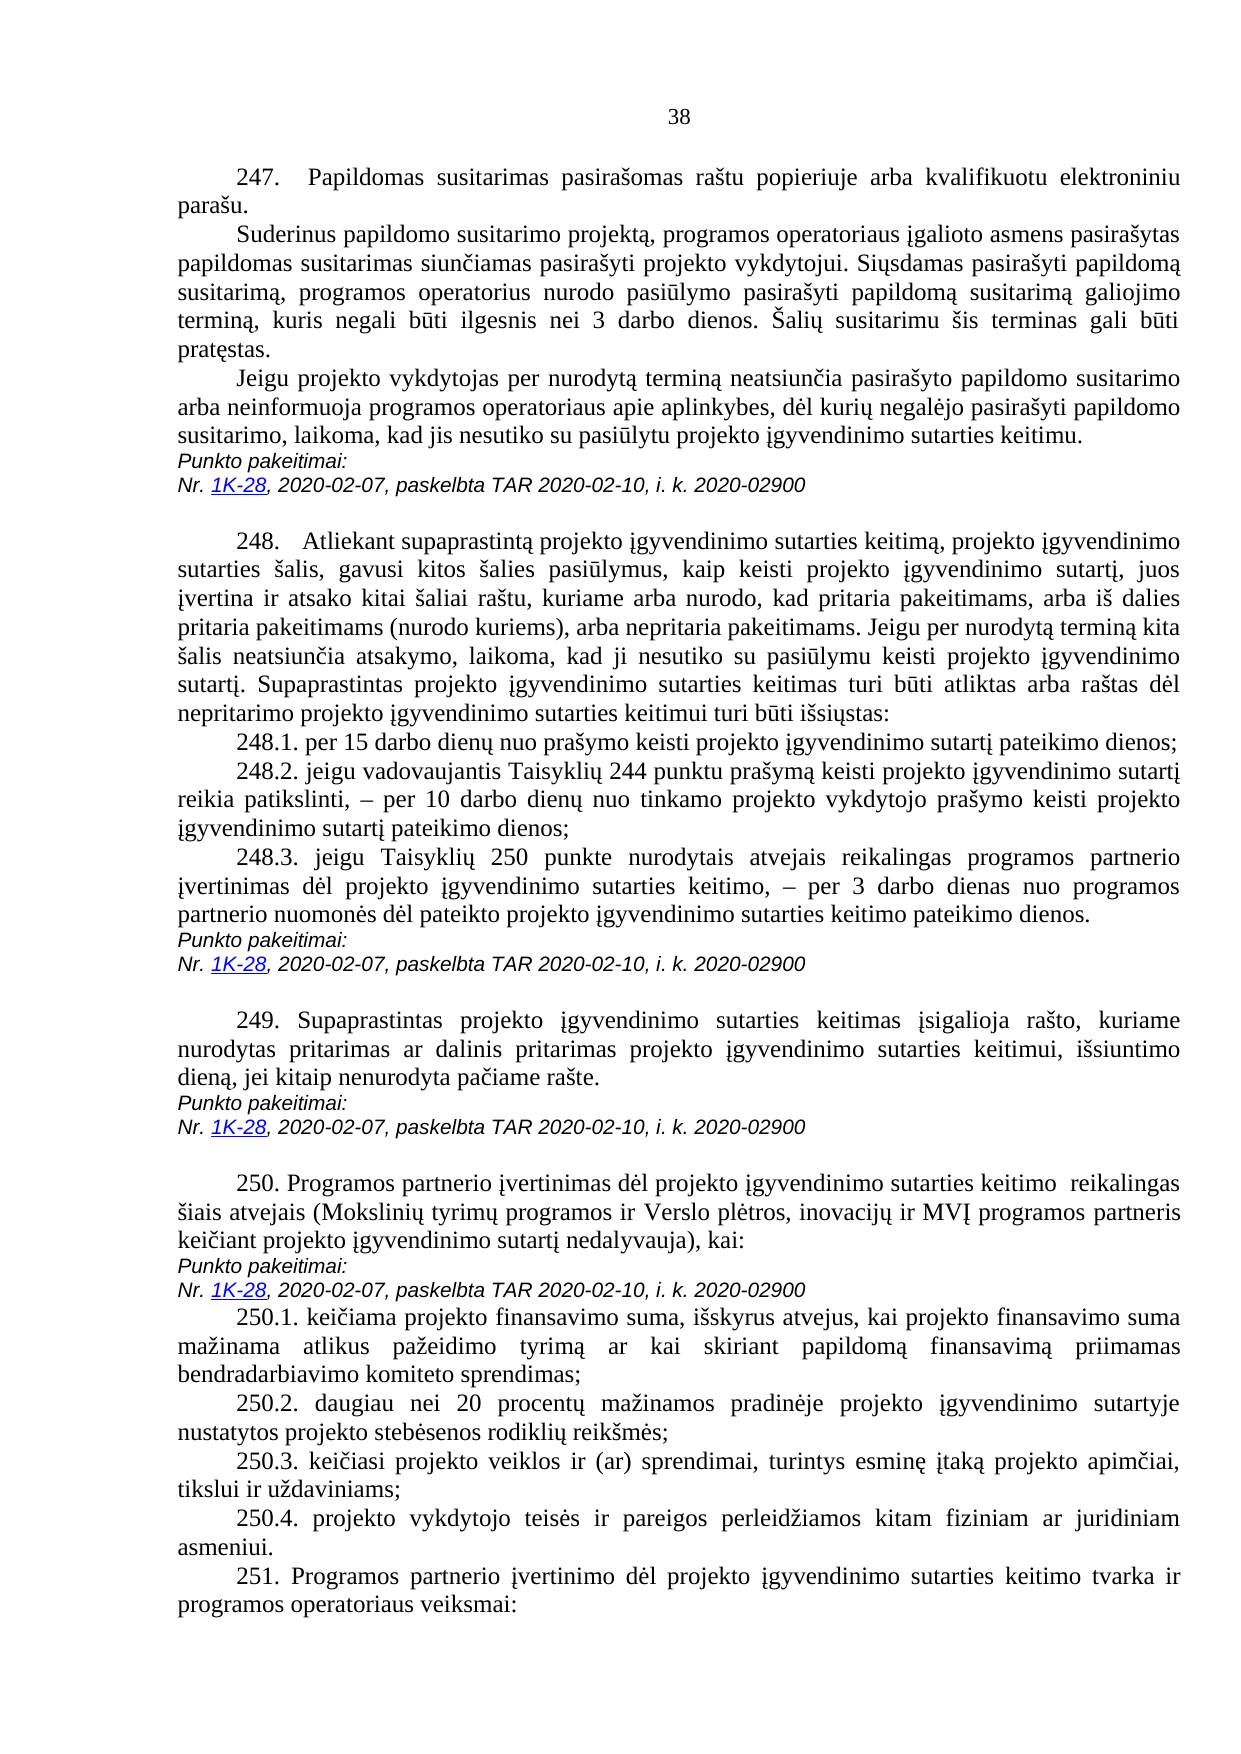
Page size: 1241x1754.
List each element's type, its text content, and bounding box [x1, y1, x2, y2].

text Punkto pakeitimai: [177, 928, 1181, 952]
text Suderinus papildomo susitarimo projektą, programos operatoriaus įgalioto asmens pasirašytas papildomas susitarimas siunčiamas pasirašyti projekto vykdytojui. Siųsdamas pasirašyti papildomą susitarimą, programos operatorius nurodo pasiūlymo pasirašyti papildomą susitarimą galiojimo terminą, kuris negali būti ilgesnis nei 3 darbo dienos. Šalių susitarimu šis terminas gali būti pratęstas. [177, 219, 1181, 363]
text Punkto pakeitimai: [177, 1091, 1181, 1115]
text 250.4. projekto vykdytojo teisės ir pareigos perleidžiamos kitam fiziniam ar juridiniam asmeniui. [177, 1503, 1181, 1561]
text 248.2. jeigu vadovaujantis Taisyklių 244 punktu prašymą keisti projekto įgyvendinimo sutartį reikia patikslinti, – per 10 darbo dienų nuo tinkamo projekto vykdytojo prašymo keisti projekto įgyvendinimo sutartį pateikimo dienos; [177, 756, 1181, 842]
text 250.2. daugiau nei 20 procentų mažinamos pradinėje projekto įgyvendinimo sutartyje nustatytos projekto stebėsenos rodiklių reikšmės; [177, 1388, 1181, 1446]
text 251. Programos partnerio įvertinimo dėl projekto įgyvendinimo sutarties keitimo tvarka ir programos operatoriaus veiksmai: [177, 1561, 1181, 1618]
text Nr. 1K-28, 2020-02-07, paskelbta TAR 2020-02-10, i. k. 2020-02900 [177, 473, 1181, 497]
text 248.3. jeigu Taisyklių 250 punkte nurodytais atvejais reikalingas programos partnerio įvertinimas dėl projekto įgyvendinimo sutarties keitimo, – per 3 darbo dienas nuo programos partnerio nuomonės dėl pateikto projekto įgyvendinimo sutarties keitimo pateikimo dienos. [177, 842, 1181, 928]
text 249. Supaprastintas projekto įgyvendinimo sutarties keitimas įsigalioja rašto, kuriame nurodytas pritarimas ar dalinis pritarimas projekto įgyvendinimo sutarties keitimui, išsiuntimo dieną, jei kitaip nenurodyta pačiame rašte. [177, 1005, 1181, 1091]
text Punkto pakeitimai: [177, 449, 1181, 473]
text Nr. 1K-28, 2020-02-07, paskelbta TAR 2020-02-10, i. k. 2020-02900 [177, 952, 1181, 976]
text 247. Papildomas susitarimas pasirašomas raštu popieriuje arba kvalifikuotu elektroniniu parašu. [177, 162, 1181, 219]
text Nr. 1K-28, 2020-02-07, paskelbta TAR 2020-02-10, i. k. 2020-02900 [177, 1115, 1181, 1139]
text 250. Programos partnerio įvertinimas dėl projekto įgyvendinimo sutarties keitimo reikalingas šiais atvejais (Mokslinių tyrimų programos ir Verslo plėtros, inovacijų ir MVĮ programos partneris keičiant projekto įgyvendinimo sutartį nedalyvauja), kai: [177, 1168, 1181, 1254]
text 250.3. keičiasi projekto veiklos ir (ar) sprendimai, turintys esminę įtaką projekto apimčiai, tikslui ir uždaviniams; [177, 1446, 1181, 1503]
text 250.1. keičiama projekto finansavimo suma, išskyrus atvejus, kai projekto finansavimo suma mažinama atlikus pažeidimo tyrimą ar kai skiriant papildomą finansavimą priimamas bendradarbiavimo komiteto sprendimas; [177, 1302, 1181, 1388]
text Jeigu projekto vykdytojas per nurodytą terminą neatsiunčia pasirašyto papildomo susitarimo arba neinformuoja programos operatoriaus apie aplinkybes, dėl kurių negalėjo pasirašyti papildomo susitarimo, laikoma, kad jis nesutiko su pasiūlytu projekto įgyvendinimo sutarties keitimu. [177, 363, 1181, 449]
text Nr. 1K-28, 2020-02-07, paskelbta TAR 2020-02-10, i. k. 2020-02900 [177, 1278, 1181, 1302]
text 248.1. per 15 darbo dienų nuo prašymo keisti projekto įgyvendinimo sutartį pateikimo dienos; [177, 727, 1181, 756]
text Punkto pakeitimai: [177, 1254, 1181, 1278]
text 248. Atliekant supaprastintą projekto įgyvendinimo sutarties keitimą, projekto įgyvendinimo sutarties šalis, gavusi kitos šalies pasiūlymus, kaip keisti projekto įgyvendinimo sutartį, juos įvertina ir atsako kitai šaliai raštu, kuriame arba nurodo, kad pritaria pakeitimams, arba iš dalies pritaria pakeitimams (nurodo kuriems), arba nepritaria pakeitimams. Jeigu per nurodytą terminą kita šalis neatsiunčia atsakymo, laikoma, kad ji nesutiko su pasiūlymu keisti projekto įgyvendinimo sutartį. Supaprastintas projekto įgyvendinimo sutarties keitimas turi būti atliktas arba raštas dėl nepritarimo projekto įgyvendinimo sutarties keitimui turi būti išsiųstas: [177, 526, 1181, 727]
